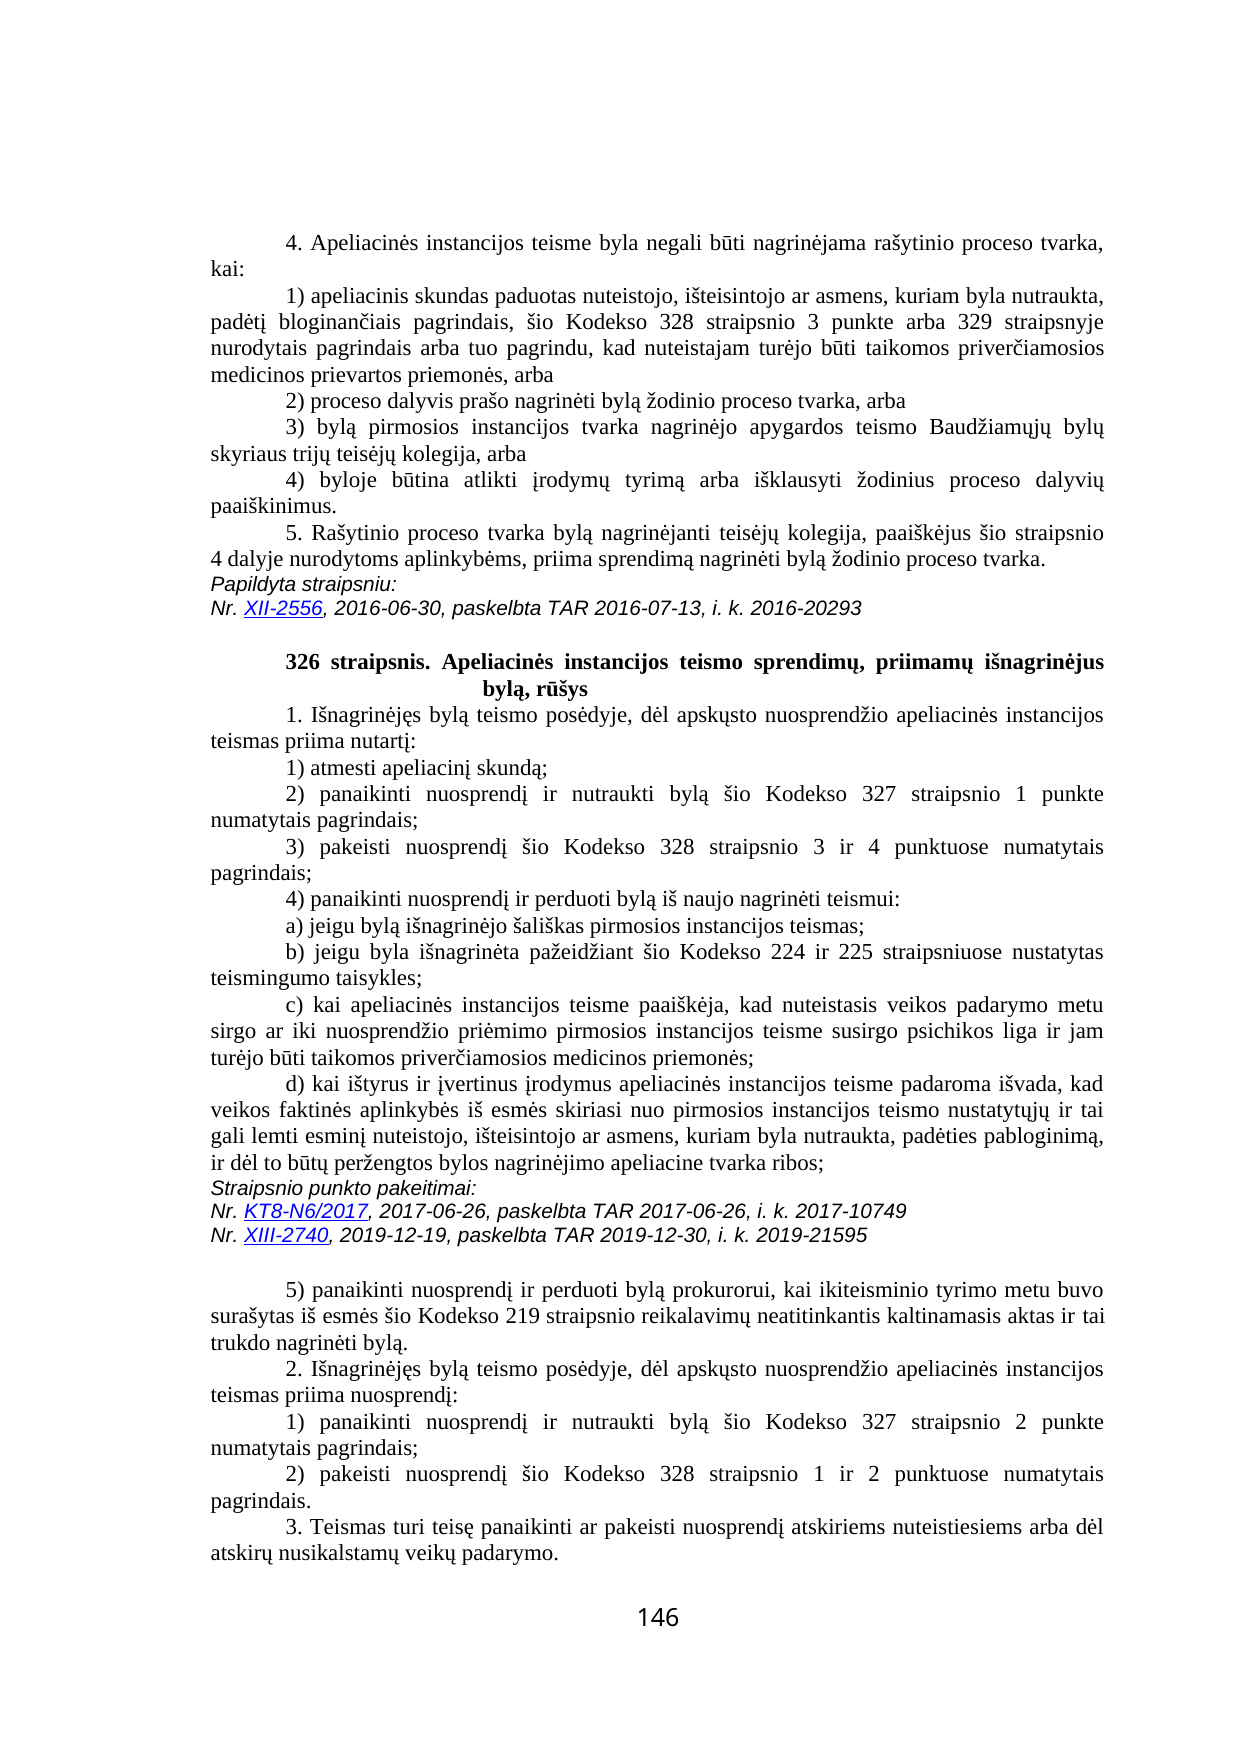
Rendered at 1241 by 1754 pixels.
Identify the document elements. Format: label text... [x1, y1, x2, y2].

text 1. Išnagrinėjęs bylą teismo posėdyje, dėl apskųsto nuosprendžio apeliacinės instancijos teismas priima nutartį: [210, 701, 1105, 754]
text 1) panaikinti nuosprendį ir nutraukti bylą šio Kodekso 327 straipsnio 2 punkte numatytais pagrindais; [210, 1408, 1105, 1460]
text 2) pakeisti nuosprendį šio Kodekso 328 straipsnio 1 ir 2 punktuose numatytais pagrindais. [210, 1460, 1105, 1513]
text c) kai apeliacinės instancijos teisme paaiškėja, kad nuteistasis veikos padarymo metu sirgo ar iki nuosprendžio priėmimo pirmosios instancijos teisme susirgo psichikos liga ir jam turėjo būti taikomos priverčiamosios medicinos priemonės; [210, 991, 1105, 1070]
text 3) bylą pirmosios instancijos tvarka nagrinėjo apygardos teismo Baudžiamųjų bylų skyriaus trijų teisėjų kolegija, arba [210, 413, 1105, 466]
text a) jeigu bylą išnagrinėjo šališkas pirmosios instancijos teismas; [210, 912, 1105, 938]
text 4. Apeliacinės instancijos teisme byla negali būti nagrinėjama rašytinio proceso tvarka, kai: [210, 229, 1105, 282]
text Straipsnio punkto pakeitimai: [210, 1175, 1105, 1199]
text 4) panaikinti nuosprendį ir perduoti bylą iš naujo nagrinėti teismui: [210, 885, 1105, 912]
text 3) pakeisti nuosprendį šio Kodekso 328 straipsnio 3 ir 4 punktuose numatytais pagrindais; [210, 833, 1105, 885]
text Nr. XII-2556, 2016-06-30, paskelbta TAR 2016-07-13, i. k. 2016-20293 [210, 596, 1105, 619]
text 3. Teismas turi teisę panaikinti ar pakeisti nuosprendį atskiriems nuteistiesiems arba dėl atskirų nusikalstamų veikų padarymo. [210, 1513, 1105, 1566]
text Papildyta straipsniu: [210, 572, 1105, 596]
text Nr. KT8-N6/2017, 2017-06-26, paskelbta TAR 2017-06-26, i. k. 2017-10749 [210, 1199, 1105, 1223]
text 1) apeliacinis skundas paduotas nuteistojo, išteisintojo ar asmens, kuriam byla nutraukta, padėtį bloginančiais pagrindais, šio Kodekso 328 straipsnio 3 punkte arba 329 straipsnyje nurodytais pagrindais arba tuo pagrindu, kad nuteistajam turėjo būti taikomos priverčiamosios medicinos prievartos priemonės, arba [210, 282, 1105, 387]
text d) kai ištyrus ir įvertinus įrodymus apeliacinės instancijos teisme padaroma išvada, kad veikos faktinės aplinkybės iš esmės skiriasi nuo pirmosios instancijos teismo nustatytųjų ir tai gali lemti esminį nuteistojo, išteisintojo ar asmens, kuriam byla nutraukta, padėties pabloginimą, ir dėl to būtų peržengtos bylos nagrinėjimo apeliacine tvarka ribos; [210, 1070, 1105, 1175]
text 2. Išnagrinėjęs bylą teismo posėdyje, dėl apskųsto nuosprendžio apeliacinės instancijos teismas priima nuosprendį: [210, 1355, 1105, 1408]
text 1) atmesti apeliacinį skundą; [210, 754, 1105, 780]
text 2) panaikinti nuosprendį ir nutraukti bylą šio Kodekso 327 straipsnio 1 punkte numatytais pagrindais; [210, 780, 1105, 833]
text 326 straipsnis. Apeliacinės instancijos teismo sprendimų, priimamų išnagrinėjus bylą, rūšys [285, 648, 1105, 701]
text 5. Rašytinio proceso tvarka bylą nagrinėjanti teisėjų kolegija, paaiškėjus šio straipsnio 4 dalyje nurodytoms aplinkybėms, priima sprendimą nagrinėti bylą žodinio proceso tvarka. [210, 519, 1105, 572]
text Nr. XIII-2740, 2019-12-19, paskelbta TAR 2019-12-30, i. k. 2019-21595 [210, 1223, 1105, 1247]
text b) jeigu byla išnagrinėta pažeidžiant šio Kodekso 224 ir 225 straipsniuose nustatytas teismingumo taisykles; [210, 938, 1105, 991]
text 4) byloje būtina atlikti įrodymų tyrimą arba išklausyti žodinius proceso dalyvių paaiškinimus. [210, 466, 1105, 519]
text 2) proceso dalyvis prašo nagrinėti bylą žodinio proceso tvarka, arba [210, 387, 1105, 413]
text 5) panaikinti nuosprendį ir perduoti bylą prokurorui, kai ikiteisminio tyrimo metu buvo surašytas iš esmės šio Kodekso 219 straipsnio reikalavimų neatitinkantis kaltinamasis aktas ir tai trukdo nagrinėti bylą. [210, 1276, 1105, 1355]
